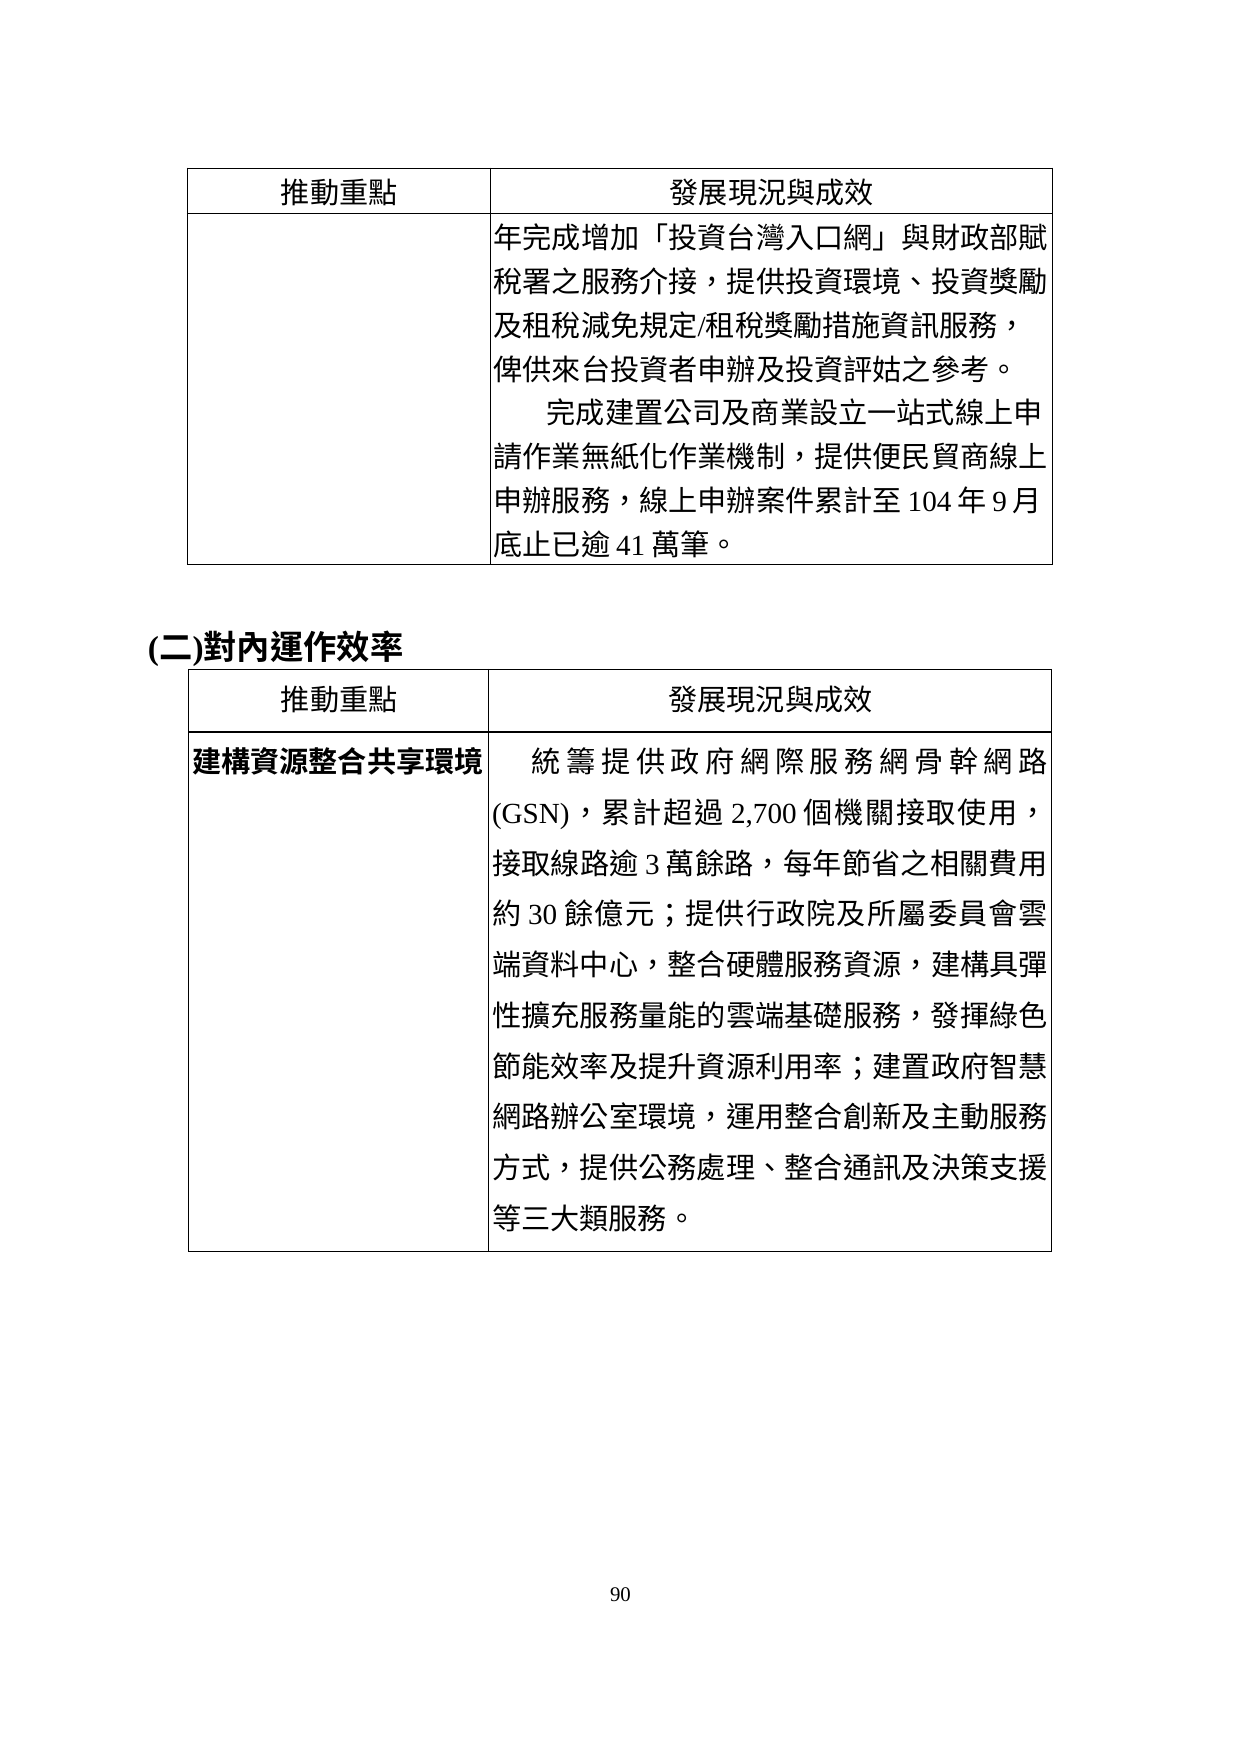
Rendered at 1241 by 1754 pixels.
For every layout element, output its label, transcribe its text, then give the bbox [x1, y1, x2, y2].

table_cell [188, 214, 490, 563]
text (二)對內運作效率 [148, 621, 1092, 669]
table_cell 年完成增加「投資台灣入口網」與財政部賦稅署之服務介接，提供投資環境、投資獎勵及租稅減免規定/租稅獎勵措施資訊服務，俾供來台投資者申辦及投資評姑之參考。 完成建置公司及商業設立一站式線上申請作業無紙化作業機制，提供便民貿商線上申辦服務，線上申辦案件累計至104年9月底止已逾41萬筆。 [491, 214, 1052, 563]
table_header 發展現況與成效 [491, 169, 1052, 212]
table_cell 建構資源整合共享環境 [189, 733, 488, 1251]
table_header 推動重點 [188, 169, 490, 212]
table_header 發展現況與成效 [489, 670, 1051, 731]
table_cell 統籌提供政府網際服務網骨幹網路(GSN)，累計超過2,700個機關接取使用，接取線路逾3萬餘路，每年節省之相關費用約30餘億元；提供行政院及所屬委員會雲端資料中心，整合硬體服務資源，建構具彈性擴充服務量能的雲端基礎服務，發揮綠色節能效率及提升資源利用率；建置政府智慧網路辦公室環境，運用整合創新及主動服務方式，提供公務處理、整合通訊及決策支援等三大類服務。 [489, 733, 1051, 1251]
table_header 推動重點 [189, 670, 488, 731]
